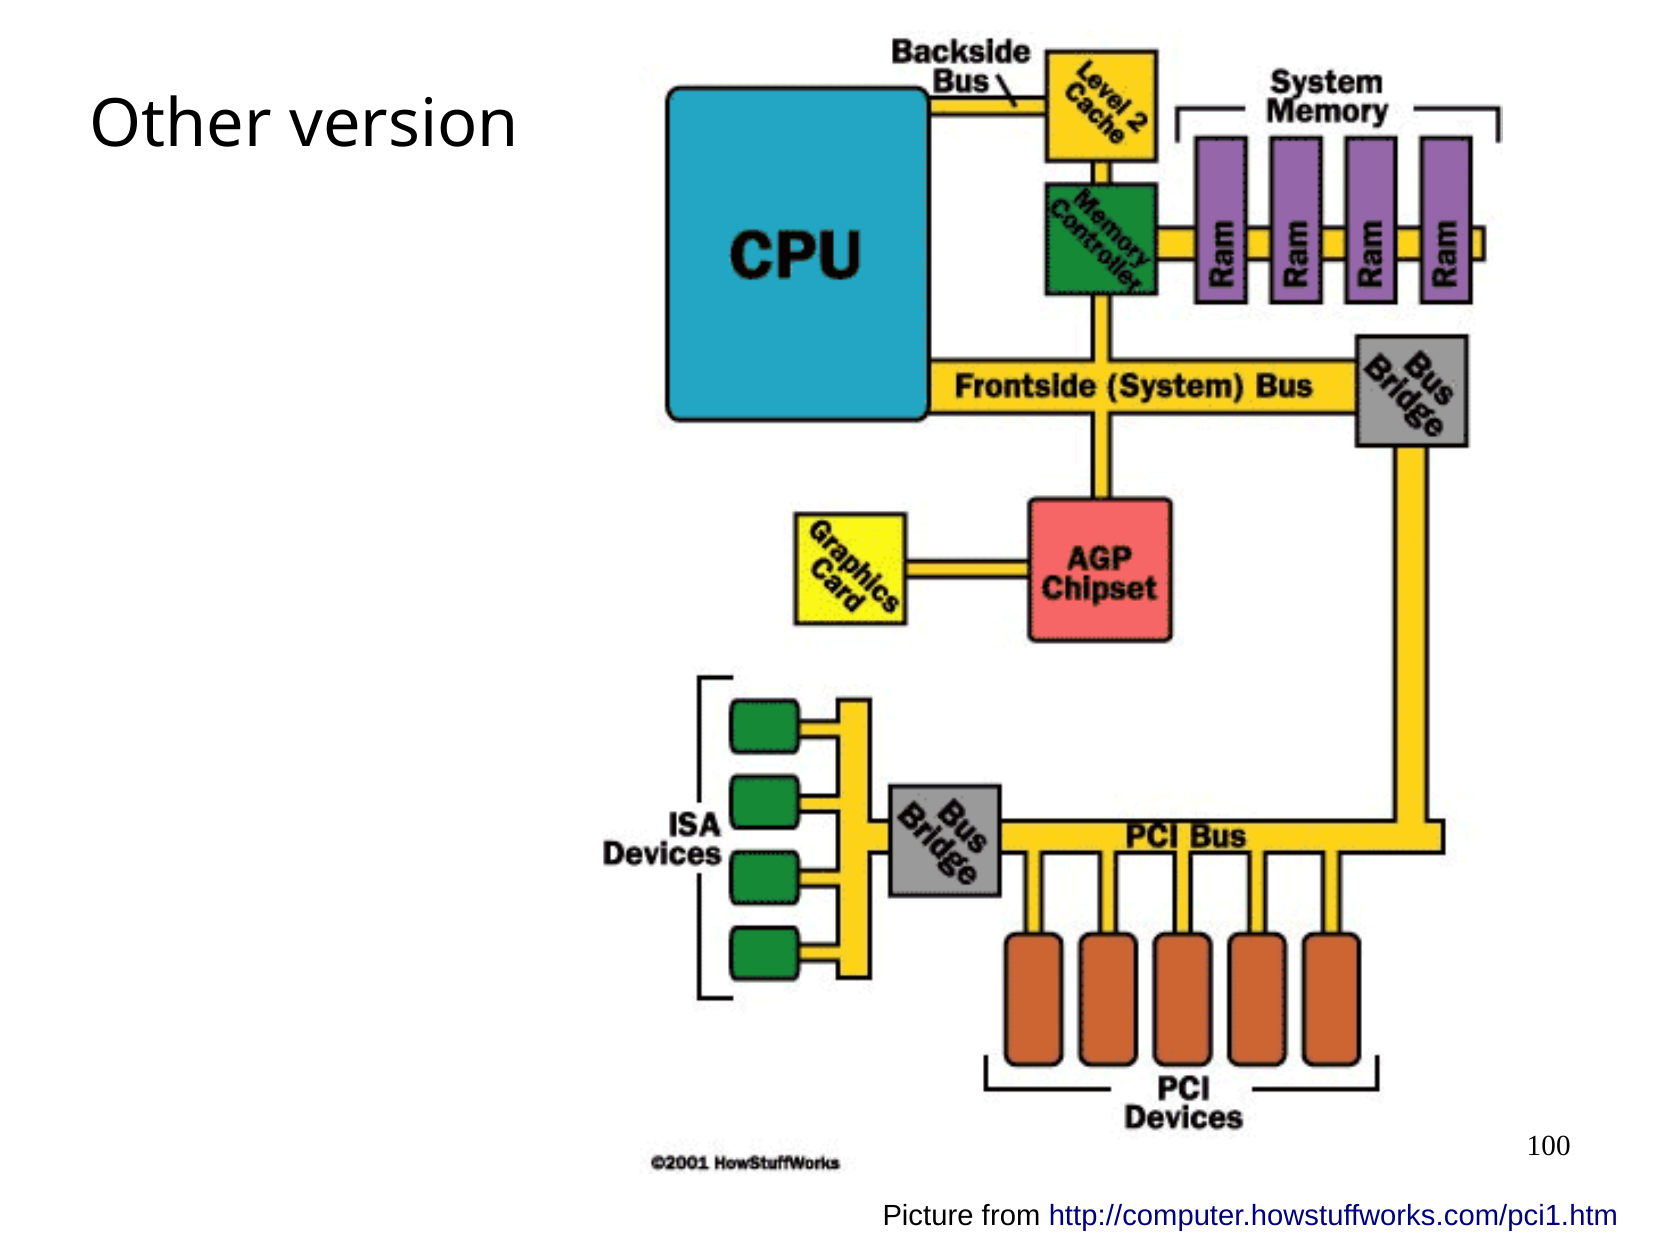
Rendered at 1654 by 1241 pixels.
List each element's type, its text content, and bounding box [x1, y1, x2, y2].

text_box Other version [74, 67, 539, 176]
picture [602, 30, 1503, 1174]
text_box Picture from http://computer.howstuffworks.com/pci1.htm [867, 1191, 1643, 1240]
